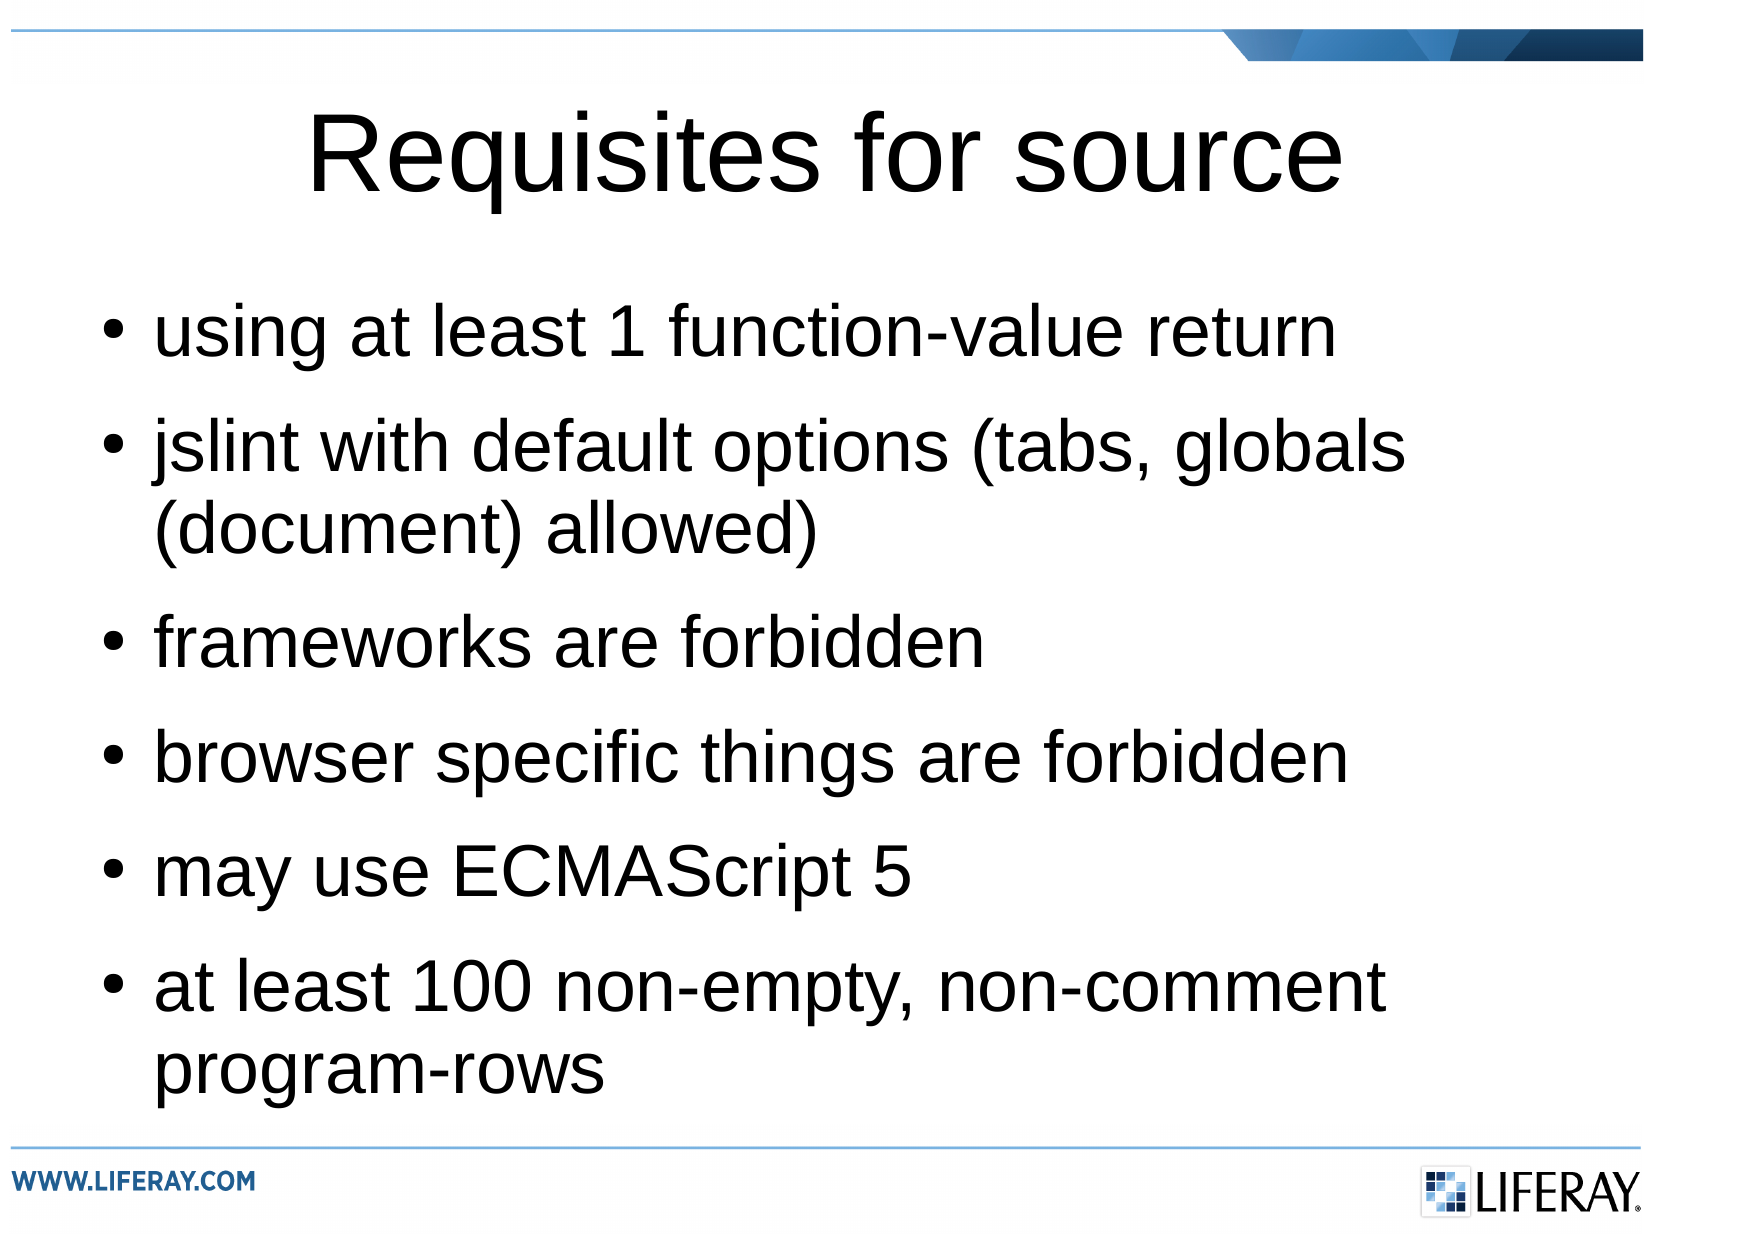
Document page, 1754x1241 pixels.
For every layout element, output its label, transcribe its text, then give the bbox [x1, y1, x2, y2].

picture [9, 1124, 1642, 1234]
list using at least 1 function-value return jslint with default options (tabs, globals (document) allowed) frameworks are forbidden browser specific things are forbidden may use ECMAScript 5 at least 100 non-empty, non-comment program-rows [82, 290, 1571, 1126]
picture [11, 0, 1644, 84]
title Requisites for source [82, 49, 1571, 257]
